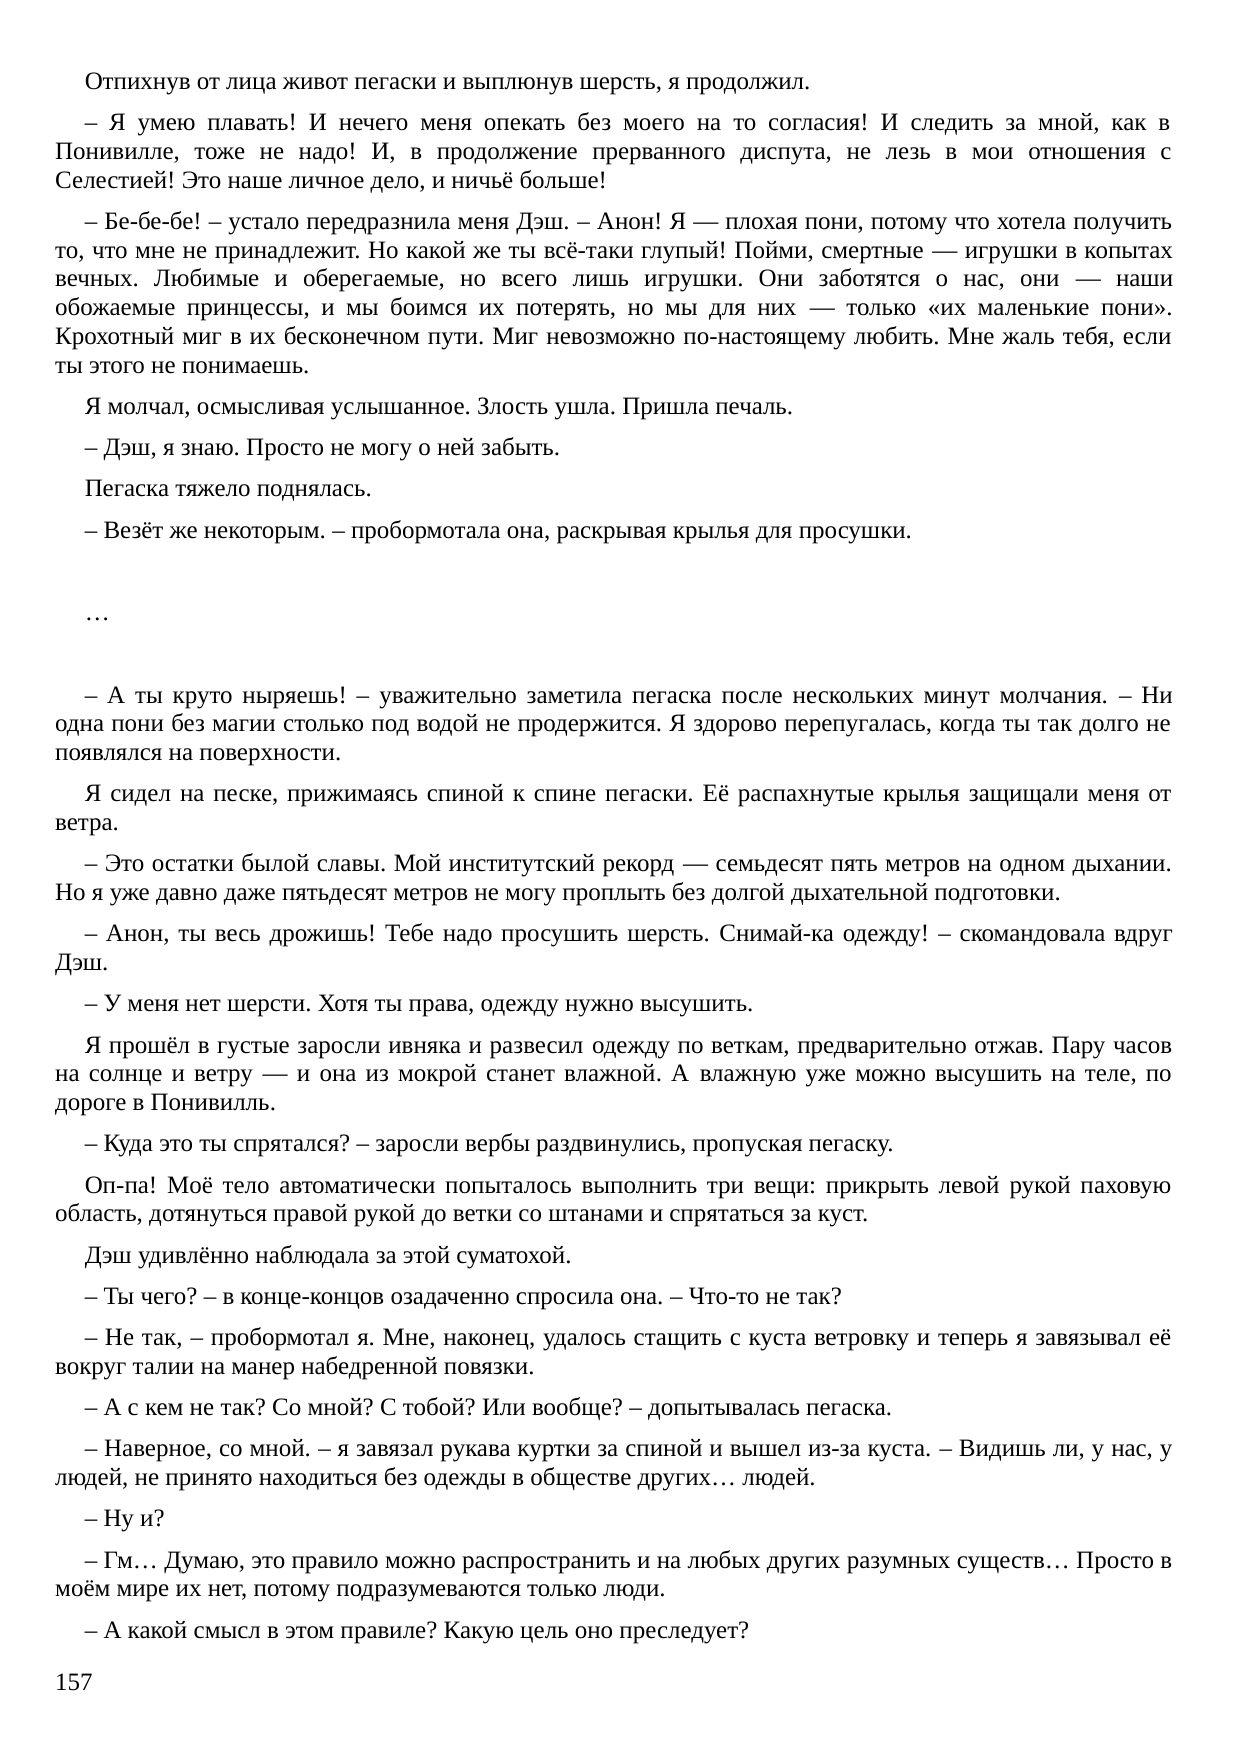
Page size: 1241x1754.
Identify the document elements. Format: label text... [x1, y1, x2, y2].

text – Наверное, со мной. – я завязал рукава куртки за спиной и вышел из-за куста. – Видишь ли, у нас, у людей, не принято находиться без одежды в обществе других… людей. [55, 1433, 1173, 1491]
text – А с кем не так? Со мной? С тобой? Или вообще? – допытывалась пегаска. [55, 1392, 1173, 1421]
text – Ну и? [55, 1503, 1173, 1532]
text Пегаска тяжело поднялась. [55, 473, 1173, 502]
text – Везёт же некоторым. – пробормотала она, раскрывая крылья для просушки. [55, 515, 1173, 543]
text – Это остатки былой славы. Мой институтский рекорд — семьдесят пять метров на одном дыхании. Но я уже давно даже пятьдесят метров не могу проплыть без долгой дыхательной подготовки. [55, 848, 1173, 906]
text Отпихнув от лица живот пегаски и выплюнув шерсть, я продолжил. [55, 66, 1173, 95]
text – Бе-бе-бе! – устало передразнила меня Дэш. – Анон! Я — плохая пони, потому что хотела получить то, что мне не принадлежит. Но какой же ты всё-таки глупый! Пойми, смертные — игрушки в копытах вечных. Любимые и оберегаемые, но всего лишь игрушки. Они заботятся о нас, они — наши обожаемые принцессы, и мы боимся их потерять, но мы для них — только «их маленькие пони». Крохотный миг в их бесконечном пути. Миг невозможно по-настоящему любить. Мне жаль тебя, если ты этого не понимаешь. [55, 206, 1173, 378]
text – А какой смысл в этом правиле? Какую цель оно преследует? [55, 1615, 1173, 1643]
text – Не так, – пробормотал я. Мне, наконец, удалось стащить с куста ветровку и теперь я завязывал её вокруг талии на манер набедренной повязки. [55, 1322, 1173, 1380]
text Я прошёл в густые заросли ивняка и развесил одежду по веткам, предварительно отжав. Пару часов на солнце и ветру — и она из мокрой станет влажной. А влажную уже можно высушить на теле, по дороге в Понивилль. [55, 1030, 1173, 1116]
text – У меня нет шерсти. Хотя ты права, одежду нужно высушить. [55, 988, 1173, 1017]
text … [55, 597, 1173, 626]
text – Ты чего? – в конце-концов озадаченно спросила она. – Что-то не так? [55, 1281, 1173, 1310]
text – Я умею плавать! И нечего меня опекать без моего на то согласия! И следить за мной, как в Понивилле, тоже не надо! И, в продолжение прерванного диспута, не лезь в мои отношения с Селестией! Это наше личное дело, и ничьё больше! [55, 107, 1173, 193]
text – Гм… Думаю, это правило можно распространить и на любых других разумных существ… Просто в моём мире их нет, потому подразумеваются только люди. [55, 1545, 1173, 1602]
text Оп-па! Моё тело автоматически попыталось выполнить три вещи: прикрыть левой рукой паховую область, дотянуться правой рукой до ветки со штанами и спрятаться за куст. [55, 1170, 1173, 1227]
text – Куда это ты спрятался? – заросли вербы раздвинулись, пропуская пегаску. [55, 1128, 1173, 1157]
text Я сидел на песке, прижимаясь спиной к спине пегаски. Её распахнутые крылья защищали меня от ветра. [55, 778, 1173, 836]
text Дэш удивлённо наблюдала за этой суматохой. [55, 1240, 1173, 1268]
text Я молчал, осмысливая услышанное. Злость ушла. Пришла печаль. [55, 391, 1173, 420]
text – А ты круто ныряешь! – уважительно заметила пегаска после нескольких минут молчания. – Ни одна пони без магии столько под водой не продержится. Я здорово перепугалась, когда ты так долго не появлялся на поверхности. [55, 680, 1173, 766]
text – Дэш, я знаю. Просто не могу о ней забыть. [55, 432, 1173, 461]
text – Анон, ты весь дрожишь! Тебе надо просушить шерсть. Снимай-ка одежду! – скомандовала вдруг Дэш. [55, 918, 1173, 976]
